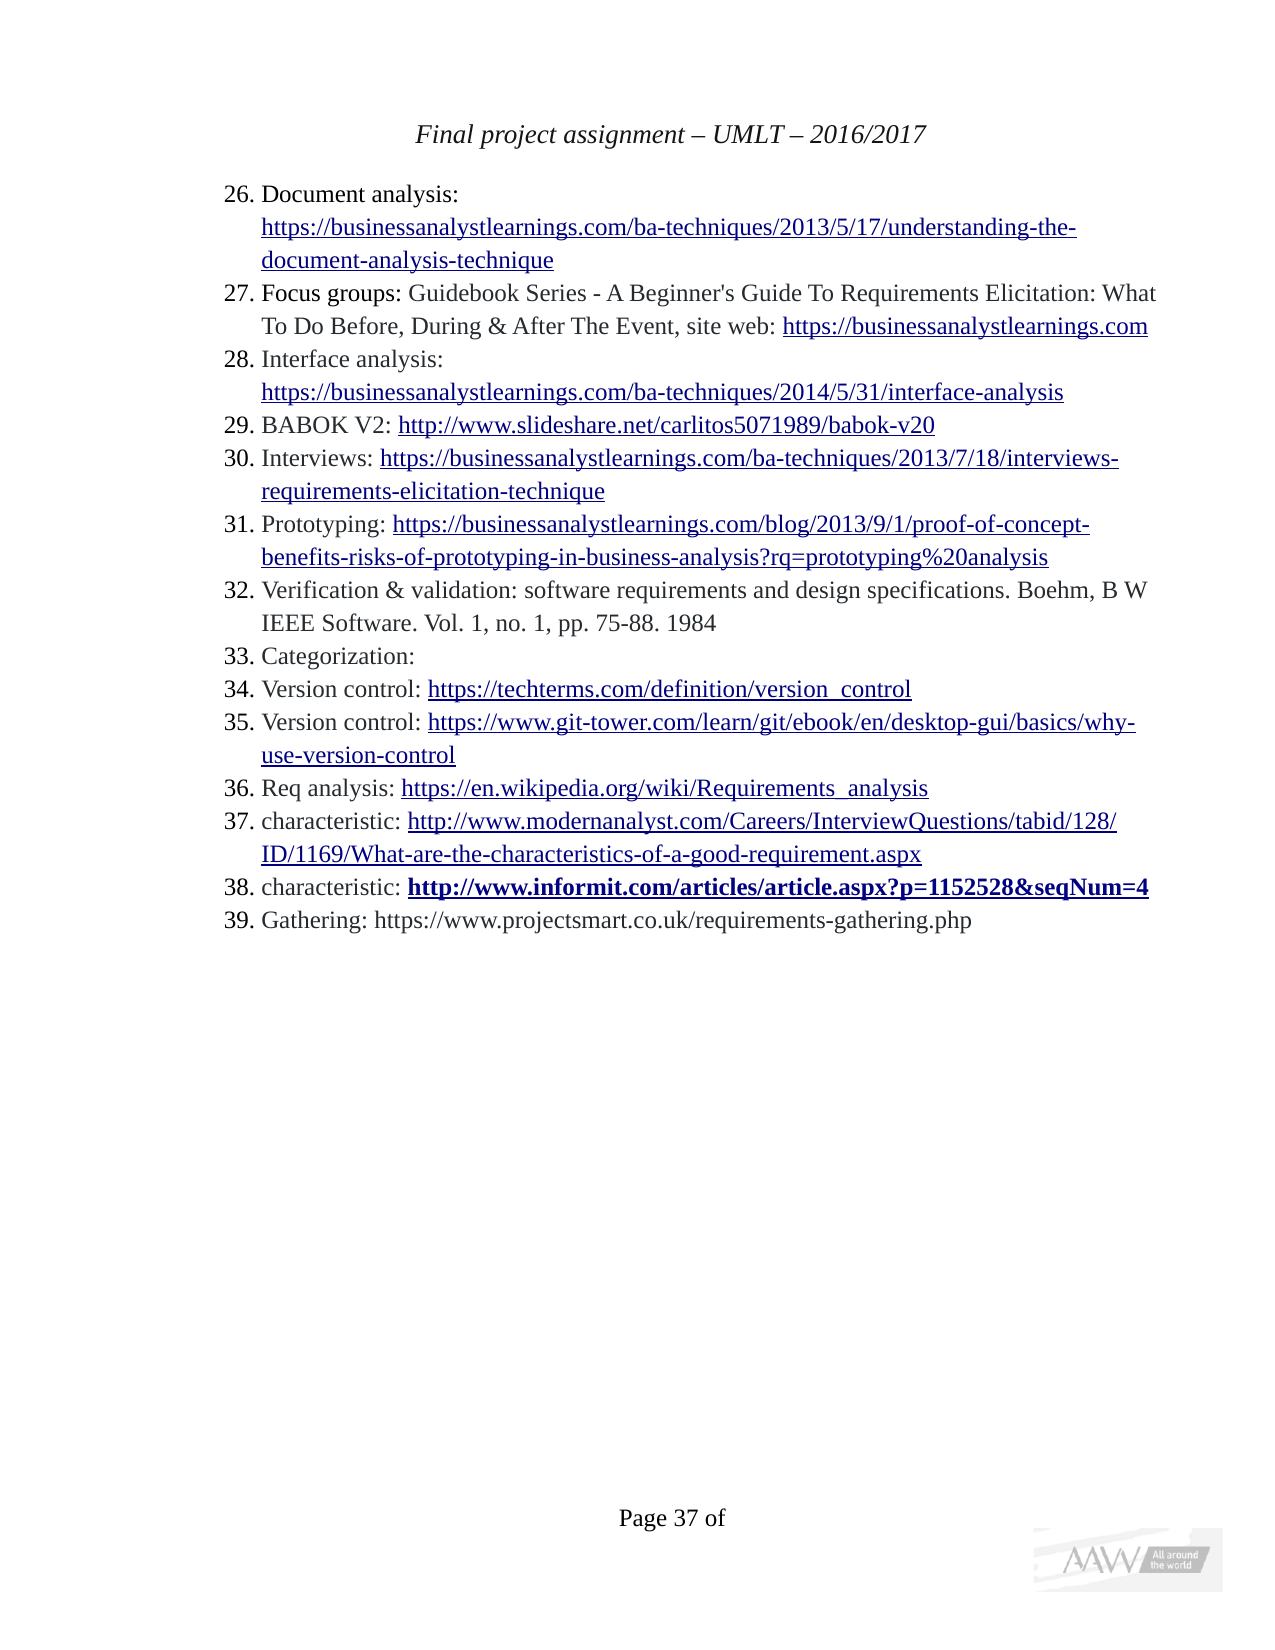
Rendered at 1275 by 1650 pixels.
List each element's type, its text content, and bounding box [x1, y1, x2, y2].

picture [1033, 1528, 1223, 1592]
list Gathering: https://www.projectsmart.co.uk/requirements-gathering.php [223, 905, 1158, 934]
list Focus groups: Guidebook Series - A Beginner's Guide To Requirements Elicitation: What To Do Before, During & After The Event, site web: https://businessanalystlearnings.com [223, 278, 1158, 339]
list Verification & validation: software requirements and design specifications. Boehm, B W IEEE Software. Vol. 1, no. 1, pp. 75-88. 1984 [223, 575, 1158, 637]
list BABOK V2: http://www.slideshare.net/carlitos5071989/babok-v20 [223, 410, 1158, 439]
list Prototyping: https://businessanalystlearnings.com/blog/2013/9/1/proof-of-concept-benefits-risks-of-prototyping-in-business-analysis?rq=prototyping%20analysis [223, 509, 1158, 571]
list Categorization: [223, 641, 1158, 670]
list Document analysis: https://businessanalystlearnings.com/ba-techniques/2013/5/17/understanding-the-document-analysis-technique [223, 179, 1158, 273]
list characteristic: http://www.modernanalyst.com/Careers/InterviewQuestions/tabid/128/ID/1169/What-are-the-characteristics-of-a-good-requirement.aspx [223, 806, 1158, 868]
list Req analysis: https://en.wikipedia.org/wiki/Requirements_analysis [223, 773, 1158, 802]
list Interface analysis: https://businessanalystlearnings.com/ba-techniques/2014/5/31/interface-analysis [223, 344, 1158, 406]
list Version control: https://www.git-tower.com/learn/git/ebook/en/desktop-gui/basics/why-use-version-control [223, 707, 1158, 769]
list Interviews: https://businessanalystlearnings.com/ba-techniques/2013/7/18/interviews-requirements-elicitation-technique [223, 443, 1158, 505]
list characteristic: http://www.informit.com/articles/article.aspx?p=1152528&seqNum=4 [223, 872, 1158, 901]
list Version control: https://techterms.com/definition/version_control [223, 674, 1158, 703]
